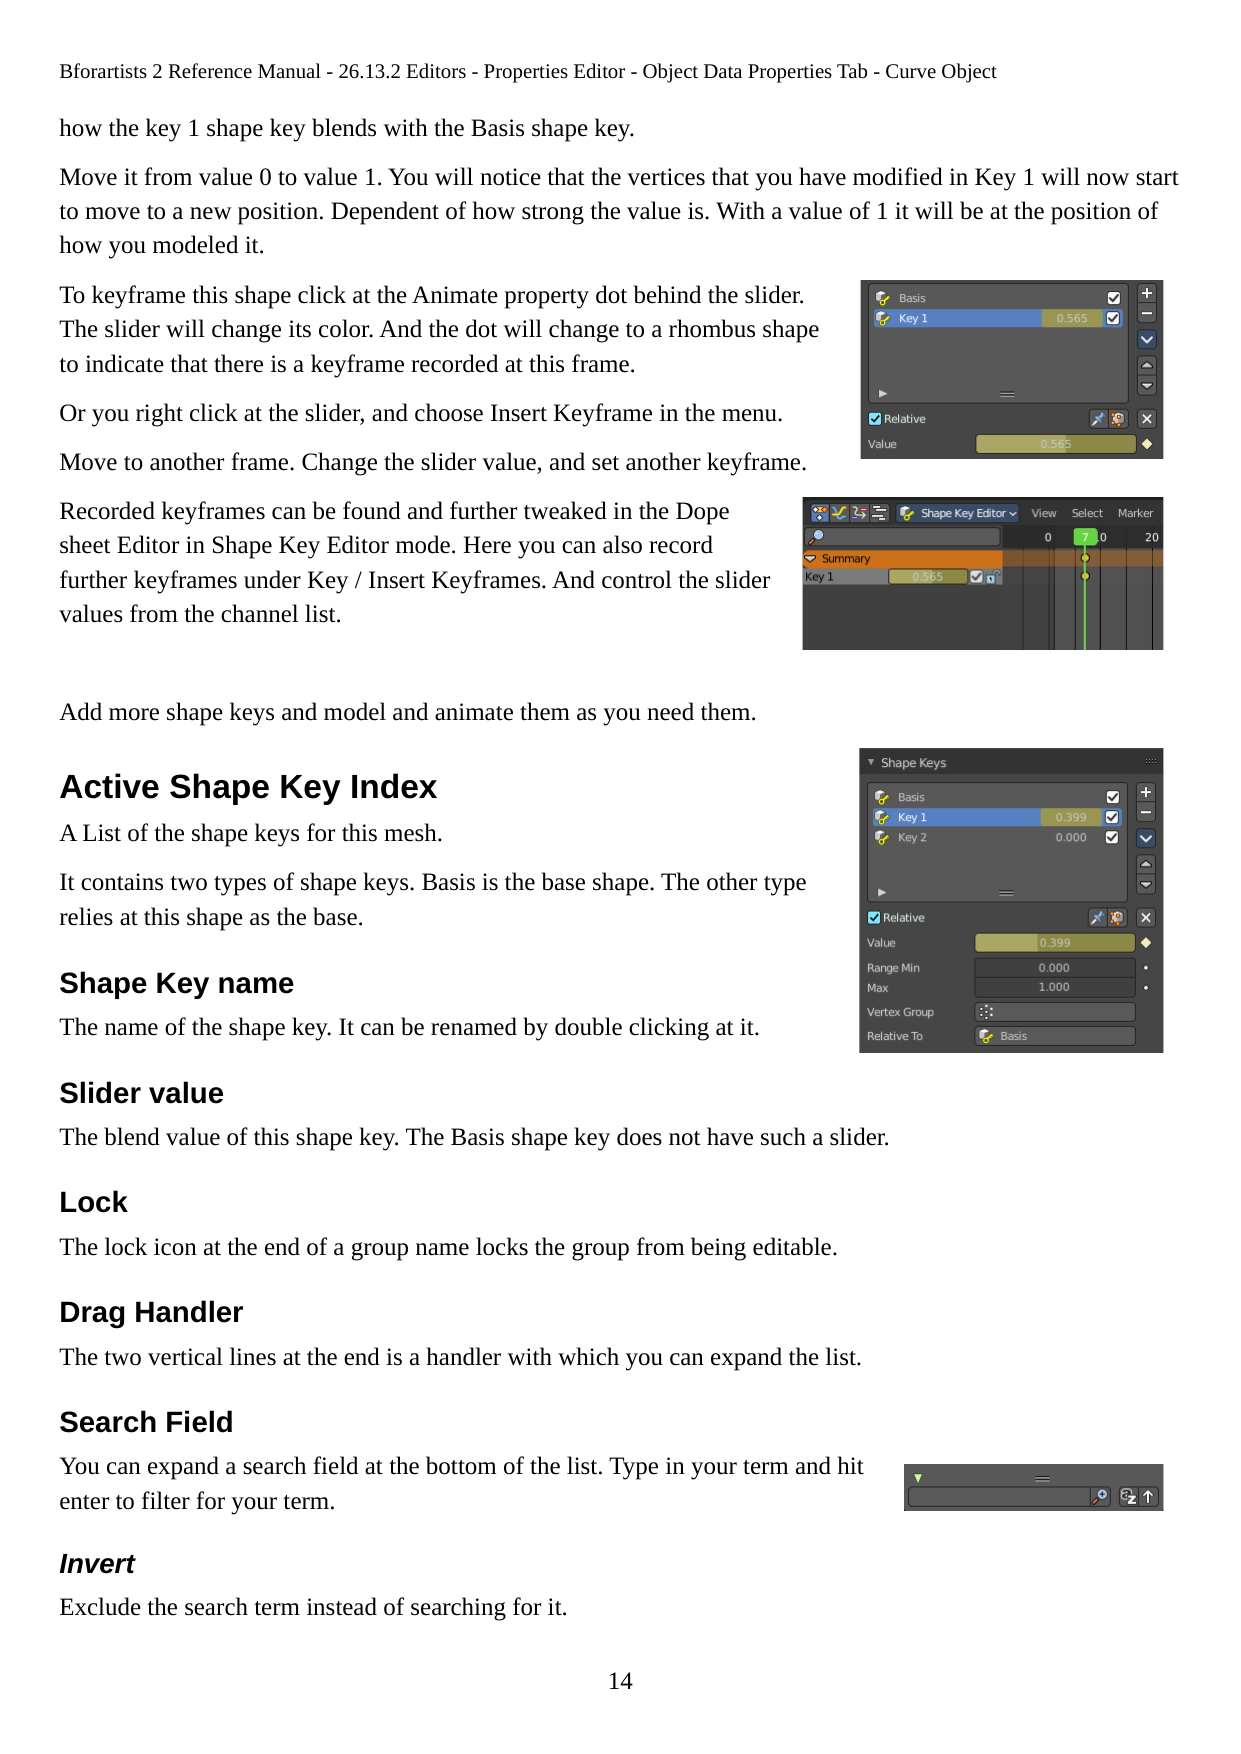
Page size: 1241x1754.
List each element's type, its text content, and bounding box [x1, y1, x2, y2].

text It contains two types of shape keys. Basis is the base shape. The other type relies at this shape as the base. [59, 867, 859, 931]
text The name of the shape key. It can be renamed by double clicking at it. [59, 1012, 859, 1041]
subtitle Drag Handler [59, 1295, 1181, 1329]
subtitle [1164, 966, 1181, 999]
text The blend value of this shape key. The Basis shape key does not have such a slider. [59, 1122, 1181, 1151]
text Move it from value 0 to value 1. You will notice that the vertices that you have modified in Key 1 will now start to move to a new position. Dependent of how strong the value is. With a value of 1 it will be at the position of how you modeled it. [59, 162, 1181, 259]
subtitle Lock [59, 1185, 1181, 1219]
text To keyframe this shape click at the Animate property dot behind the slider. The slider will change its color. And the dot will change to a rhombus shape to indicate that there is a keyframe recorded at this frame. [59, 280, 860, 377]
subtitle Search Field [59, 1405, 1181, 1439]
picture [904, 1464, 1164, 1511]
text Exclude the search term instead of searching for it. [59, 1592, 1181, 1621]
subtitle Active Shape Key Index [59, 767, 859, 806]
text Or you right click at the slider, and choose Insert Keyframe in the menu. [59, 398, 860, 426]
text The lock icon at the end of a group name locks the group from being editable. [59, 1232, 1181, 1260]
text You can expand a search field at the bottom of the list. Type in your term and hit enter to filter for your term. [59, 1451, 1181, 1515]
text A List of the shape keys for this mesh. [59, 818, 859, 847]
picture [802, 497, 1164, 650]
text how the key 1 shape key blends with the Basis shape key. [59, 113, 1181, 141]
subtitle Slider value [59, 1076, 1181, 1109]
picture [859, 748, 1164, 1053]
text The two vertical lines at the end is a handler with which you can expand the list. [59, 1342, 1181, 1370]
text Add more shape keys and model and animate them as you need them. [59, 697, 1181, 726]
picture [860, 280, 1164, 459]
subtitle Invert [59, 1547, 1181, 1579]
subtitle [1164, 767, 1181, 806]
text Recorded keyframes can be found and further tweaked in the Dope sheet Editor in Shape Key Editor mode. Here you can also record further keyframes under Key / Insert Keyframes. And control the slider values from the channel list. [59, 496, 1181, 628]
subtitle Shape Key name [59, 966, 859, 999]
text Move to another frame. Change the slider value, and set another keyframe. [59, 447, 1181, 476]
